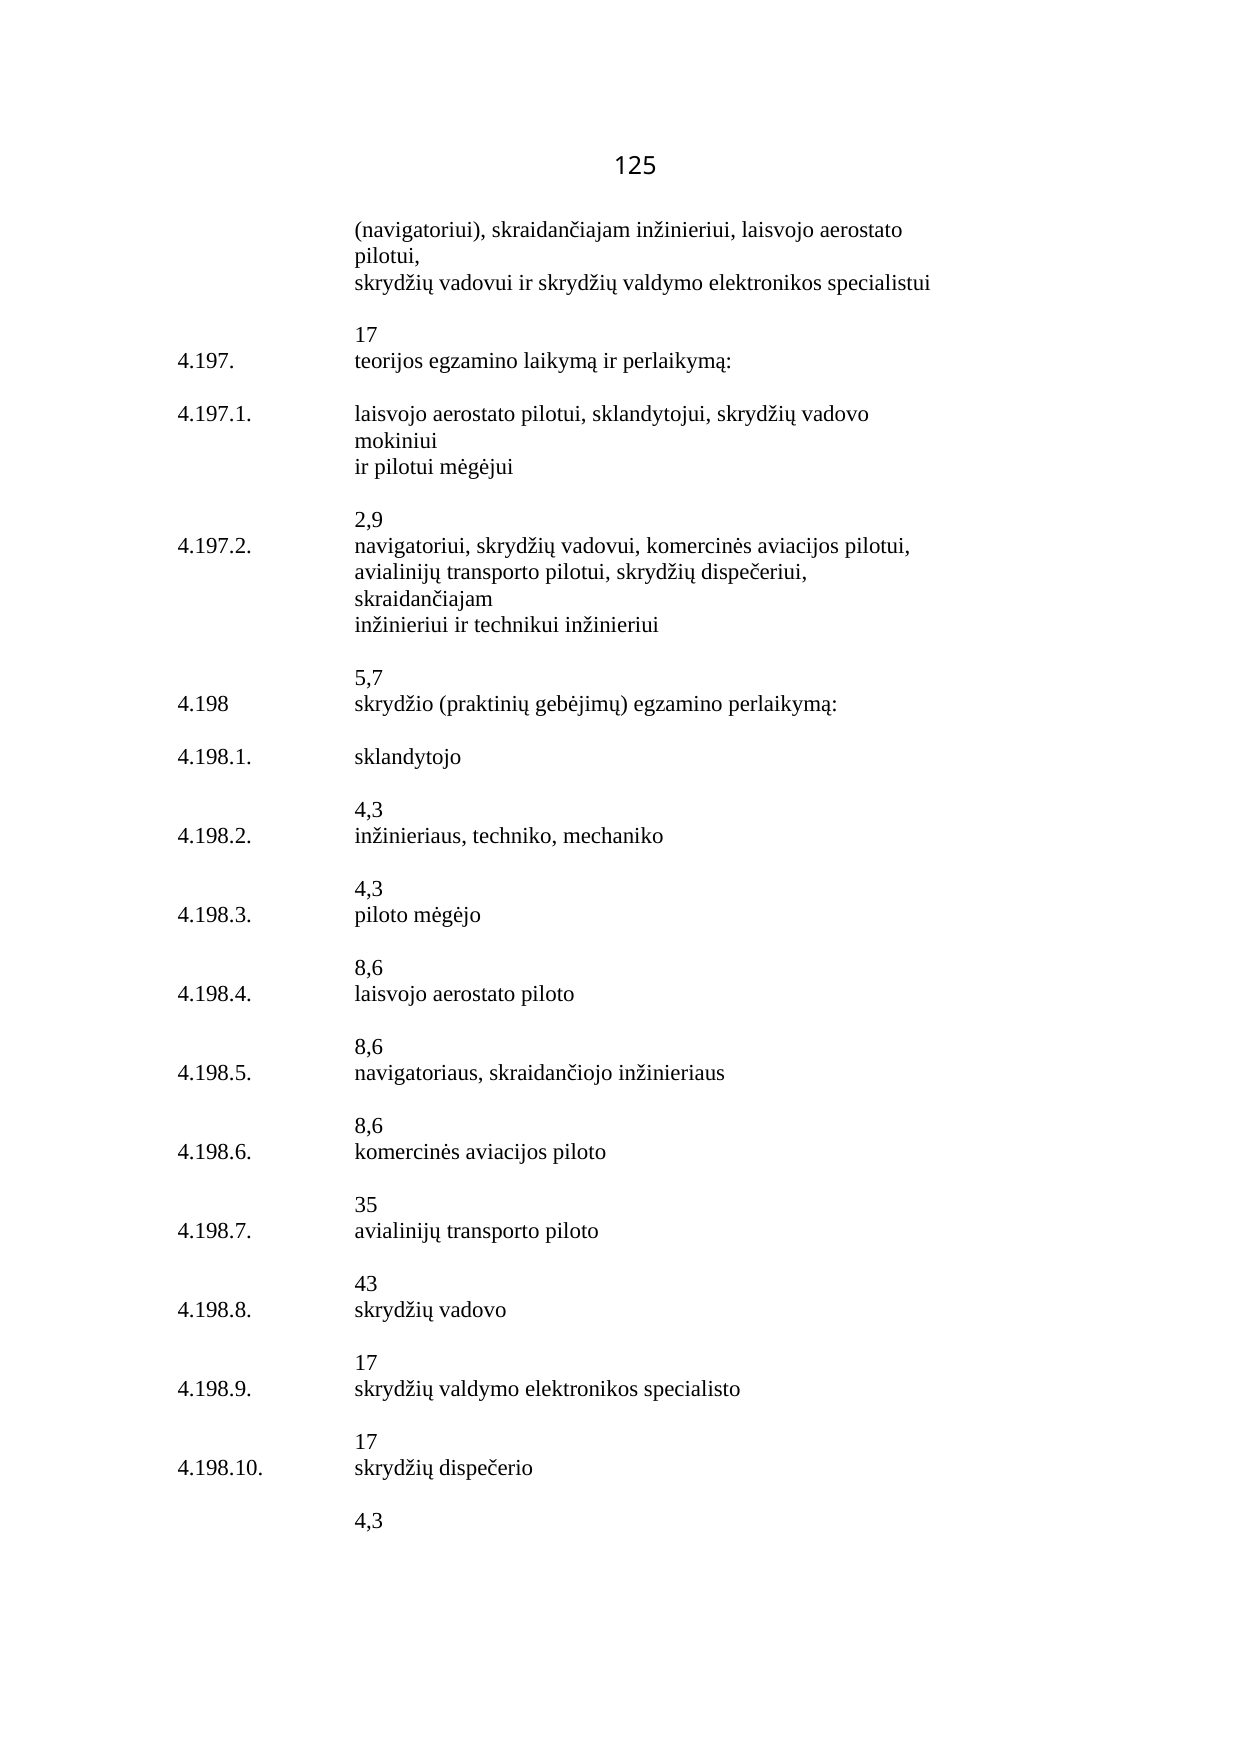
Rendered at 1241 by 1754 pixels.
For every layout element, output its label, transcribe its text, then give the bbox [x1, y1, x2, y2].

text 4.198.3. piloto mėgėjo 8,6 [177, 901, 945, 980]
text skrydžių vadovui ir skrydžių valdymo elektronikos specialistui 17 [354, 268, 945, 348]
text (navigatoriui), skraidančiajam inžinieriui, laisvojo aerostato pilotui, [354, 216, 945, 268]
text 4.198.6. komercinės aviacijos piloto 35 [177, 1138, 945, 1217]
text ir pilotui mėgėjui 2,9 [354, 453, 945, 532]
text 4.198.1. sklandytojo 4,3 [177, 743, 945, 822]
text 4.197.1. laisvojo aerostato pilotui, sklandytojui, skrydžių vadovo mokiniui [177, 400, 945, 453]
text 4.198.2. inžinieriaus, techniko, mechaniko 4,3 [177, 822, 945, 901]
text 4.198 skrydžio (praktinių gebėjimų) egzamino perlaikymą: [177, 690, 945, 743]
text 4.198.8. skrydžių vadovo 17 [177, 1296, 945, 1375]
text 4.198.5. navigatoriaus, skraidančiojo inžinieriaus 8,6 [177, 1059, 945, 1138]
text 4.198.9. skrydžių valdymo elektronikos specialisto 17 [177, 1375, 945, 1454]
text 4.198.7. avialinijų transporto piloto 43 [177, 1217, 945, 1296]
text inžinieriui ir technikui inžinieriui 5,7 [354, 611, 945, 690]
text 4.198.4. laisvojo aerostato piloto 8,6 [177, 980, 945, 1059]
text 4.197.2. navigatoriui, skrydžių vadovui, komercinės aviacijos pilotui, [177, 532, 945, 558]
text 4.197. teorijos egzamino laikymą ir perlaikymą: [177, 348, 945, 400]
text 4.198.10. skrydžių dispečerio 4,3 [177, 1454, 945, 1533]
text avialinijų transporto pilotui, skrydžių dispečeriui, skraidančiajam [354, 558, 945, 611]
